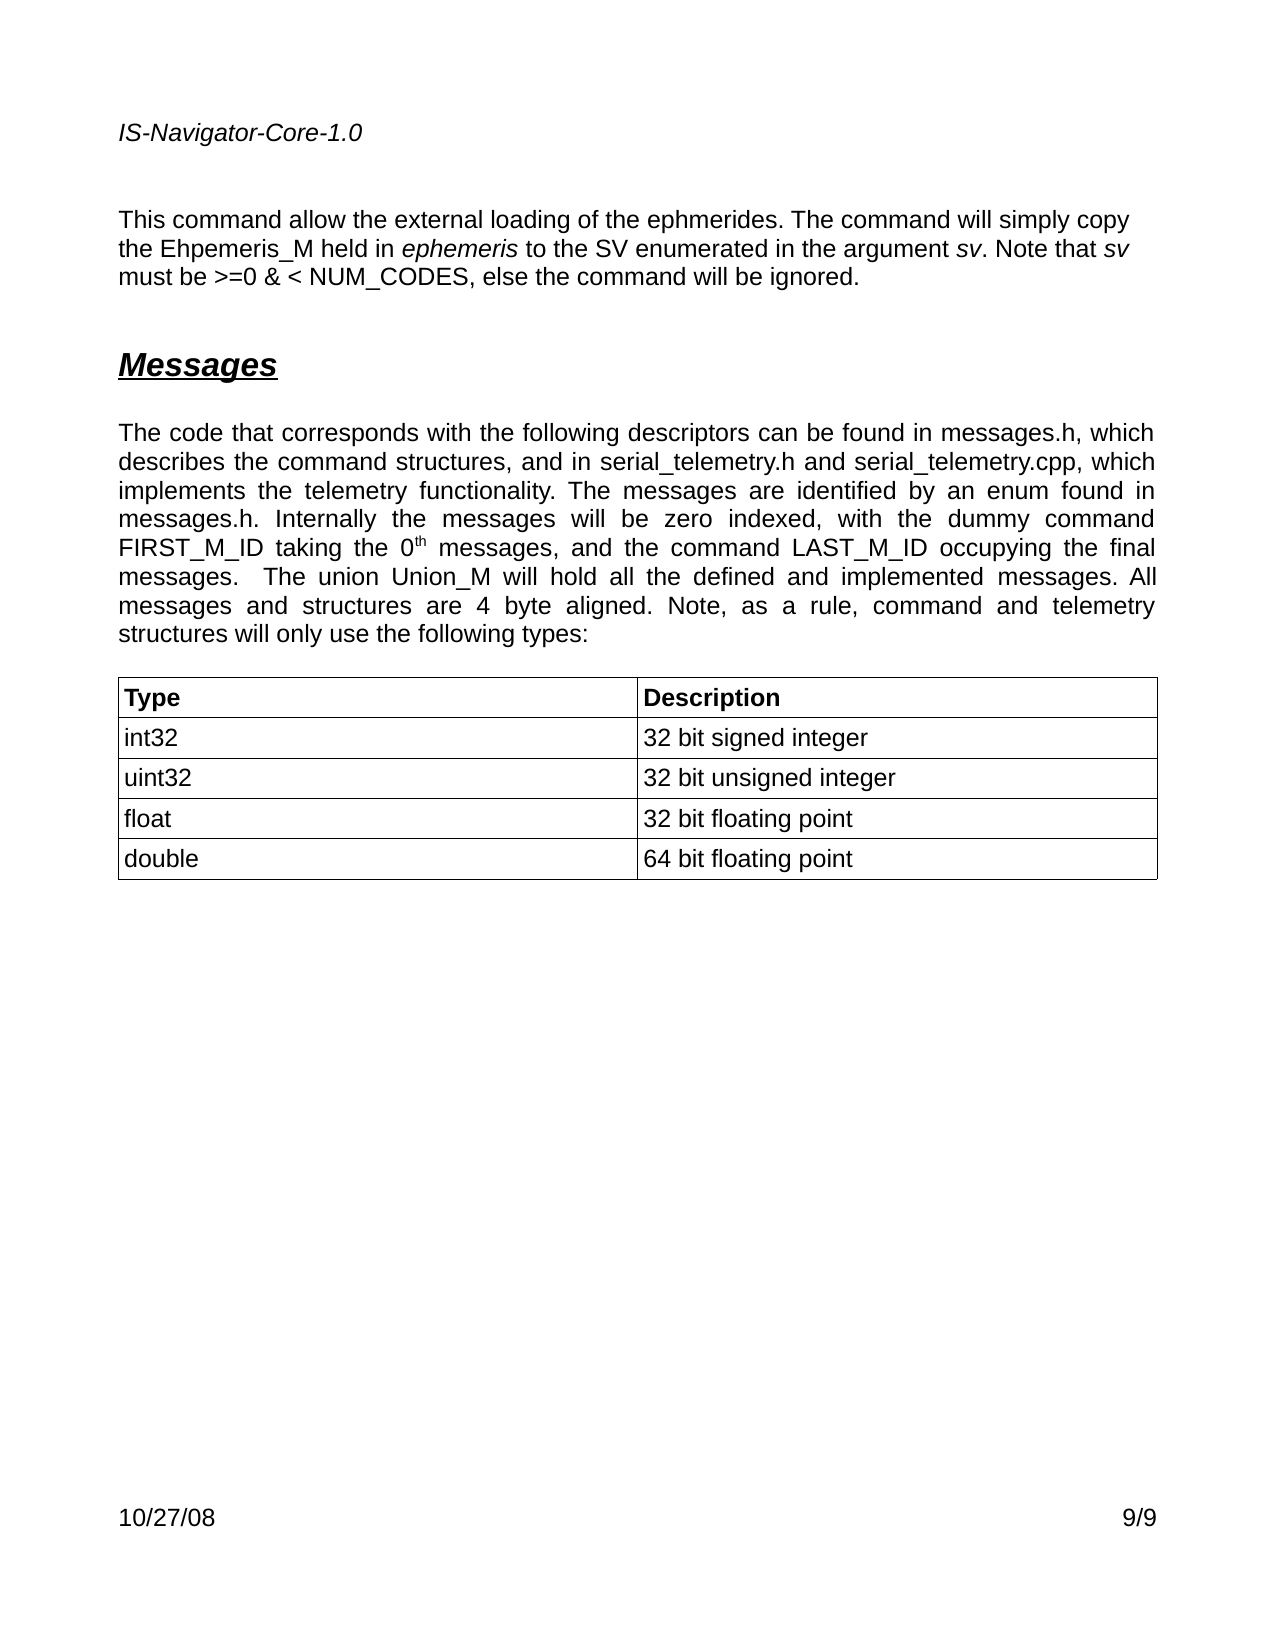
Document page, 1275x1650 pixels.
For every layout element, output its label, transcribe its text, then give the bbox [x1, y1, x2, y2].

text This command allow the external loading of the ephmerides. The command will simply copy the Ehpemeris_M held in ephemeris to the SV enumerated in the argument sv. Note that sv must be >=0 & < NUM_CODES, else the command will be ignored. [118, 205, 1157, 291]
table_cell 32 bit floating point [638, 799, 1157, 838]
table_cell uint32 [119, 759, 637, 798]
subtitle Messages [118, 345, 1157, 383]
table_cell double [119, 839, 637, 878]
table_cell 32 bit unsigned integer [638, 759, 1157, 798]
table_cell int32 [119, 718, 637, 758]
table_cell 64 bit floating point [638, 839, 1157, 878]
table_cell float [119, 799, 637, 838]
table_header Type [119, 678, 637, 717]
table_header Description [638, 678, 1157, 717]
text The code that corresponds with the following descriptors can be found in messages.h, which describes the command structures, and in serial_telemetry.h and serial_telemetry.cpp, which implements the telemetry functionality. The messages are identified by an enum found in messages.h. Internally the messages will be zero indexed, with the dummy command FIRST_M_ID taking the 0th messages, and the command LAST_M_ID occupying the final messages. The union Union_M will hold all the defined and implemented messages. All messages and structures are 4 byte aligned. Note, as a rule, command and telemetry structures will only use the following types: [118, 418, 1157, 648]
table_cell 32 bit signed integer [638, 718, 1157, 758]
